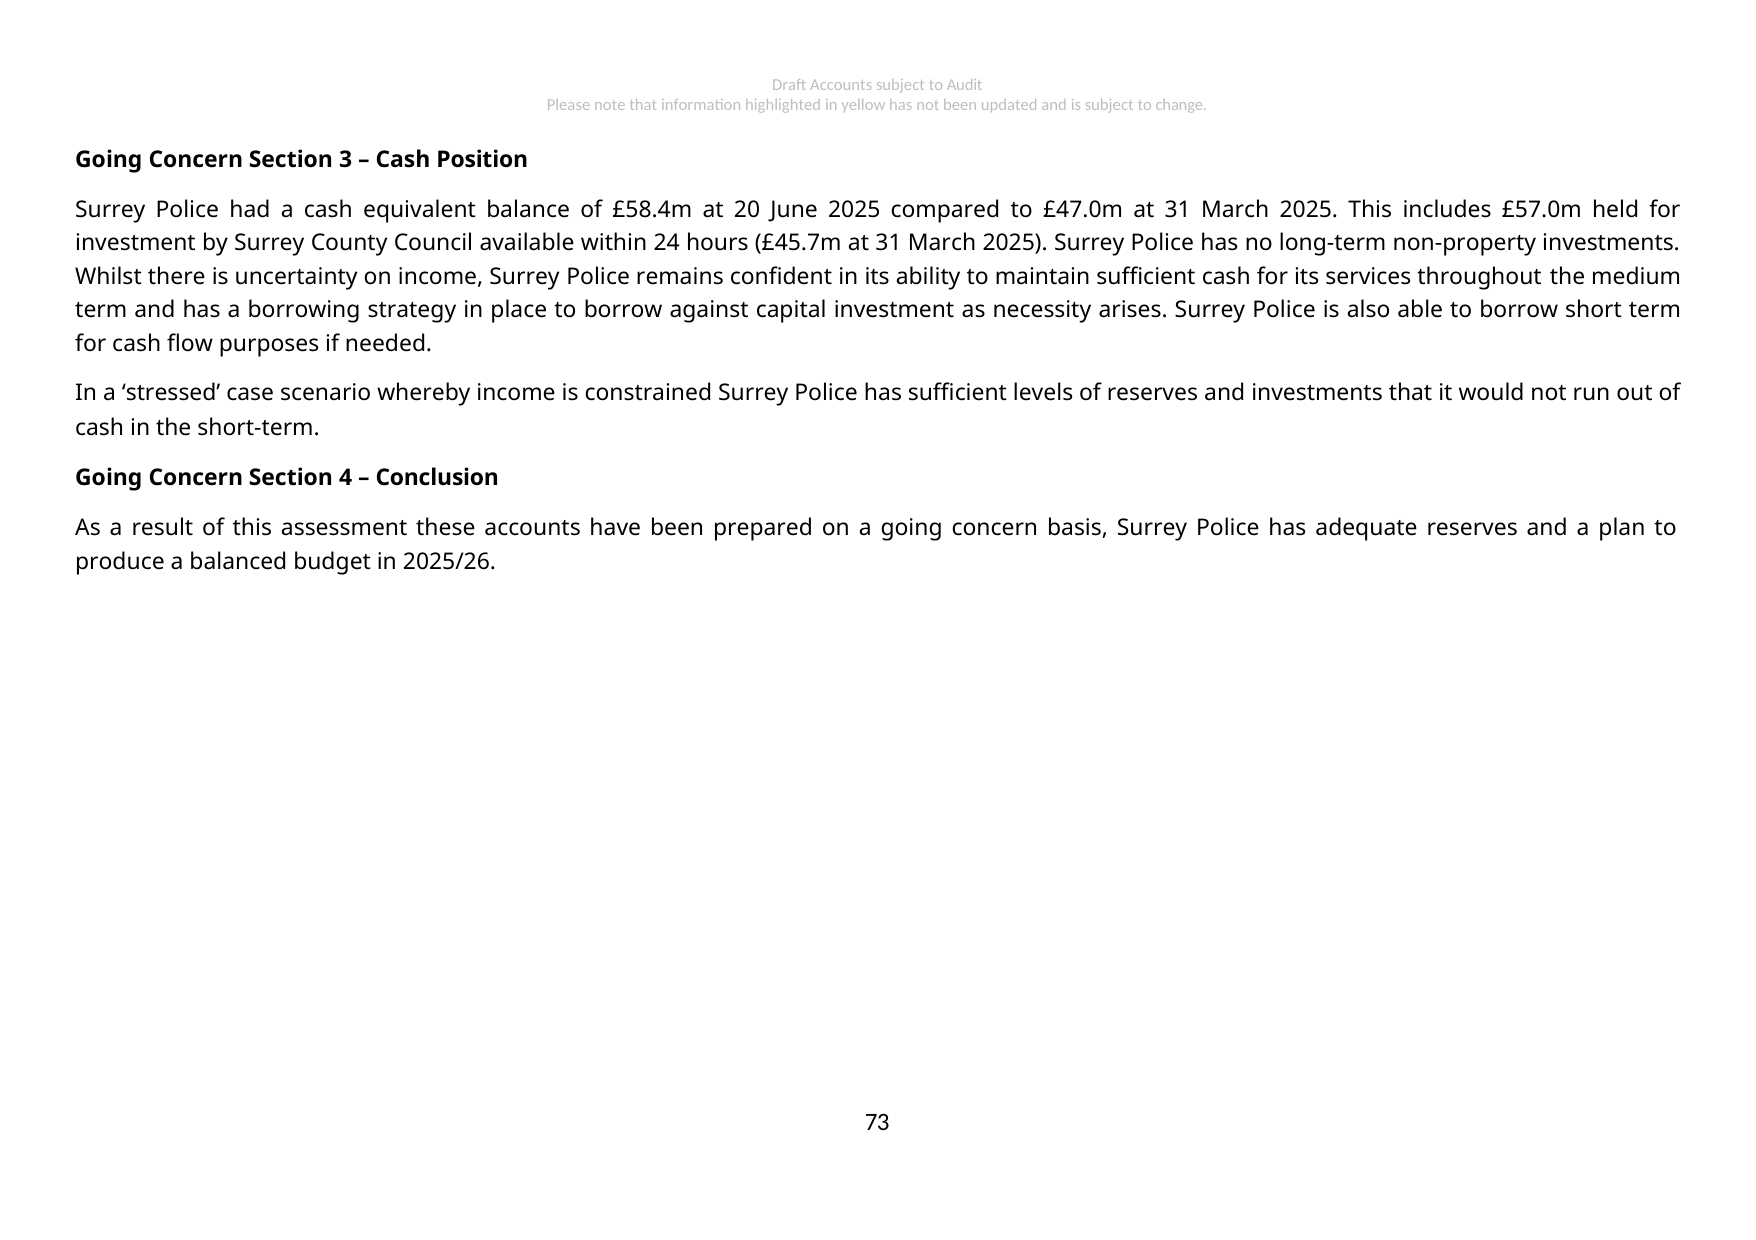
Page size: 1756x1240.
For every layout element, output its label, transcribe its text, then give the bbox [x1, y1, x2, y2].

text Surrey Police had a cash equivalent balance of £58.4m at 20 June 2025 compared to £47.0m at 31 March 2025. This includes £57.0m held for investment by Surrey County Council available within 24 hours (£45.7m at 31 March 2025). Surrey Police has no long-term non-property investments. Whilst there is uncertainty on income, Surrey Police remains confident in its ability to maintain sufficient cash for its services throughout the medium term and has a borrowing strategy in place to borrow against capital investment as necessity arises. Surrey Police is also able to borrow short term for cash flow purposes if needed. [75, 193, 1681, 358]
text As a result of this assessment these accounts have been prepared on a going concern basis, Surrey Police has adequate reserves and a plan to produce a balanced budget in 2025/26. [75, 511, 1680, 576]
subtitle Going Concern Section 4 – Conclusion [75, 461, 1711, 492]
subtitle Going Concern Section 3 – Cash Position [75, 143, 1711, 174]
text In a ‘stressed’ case scenario whereby income is constrained Surrey Police has sufficient levels of reserves and investments that it would not run out of cash in the short-term. [75, 376, 1681, 442]
